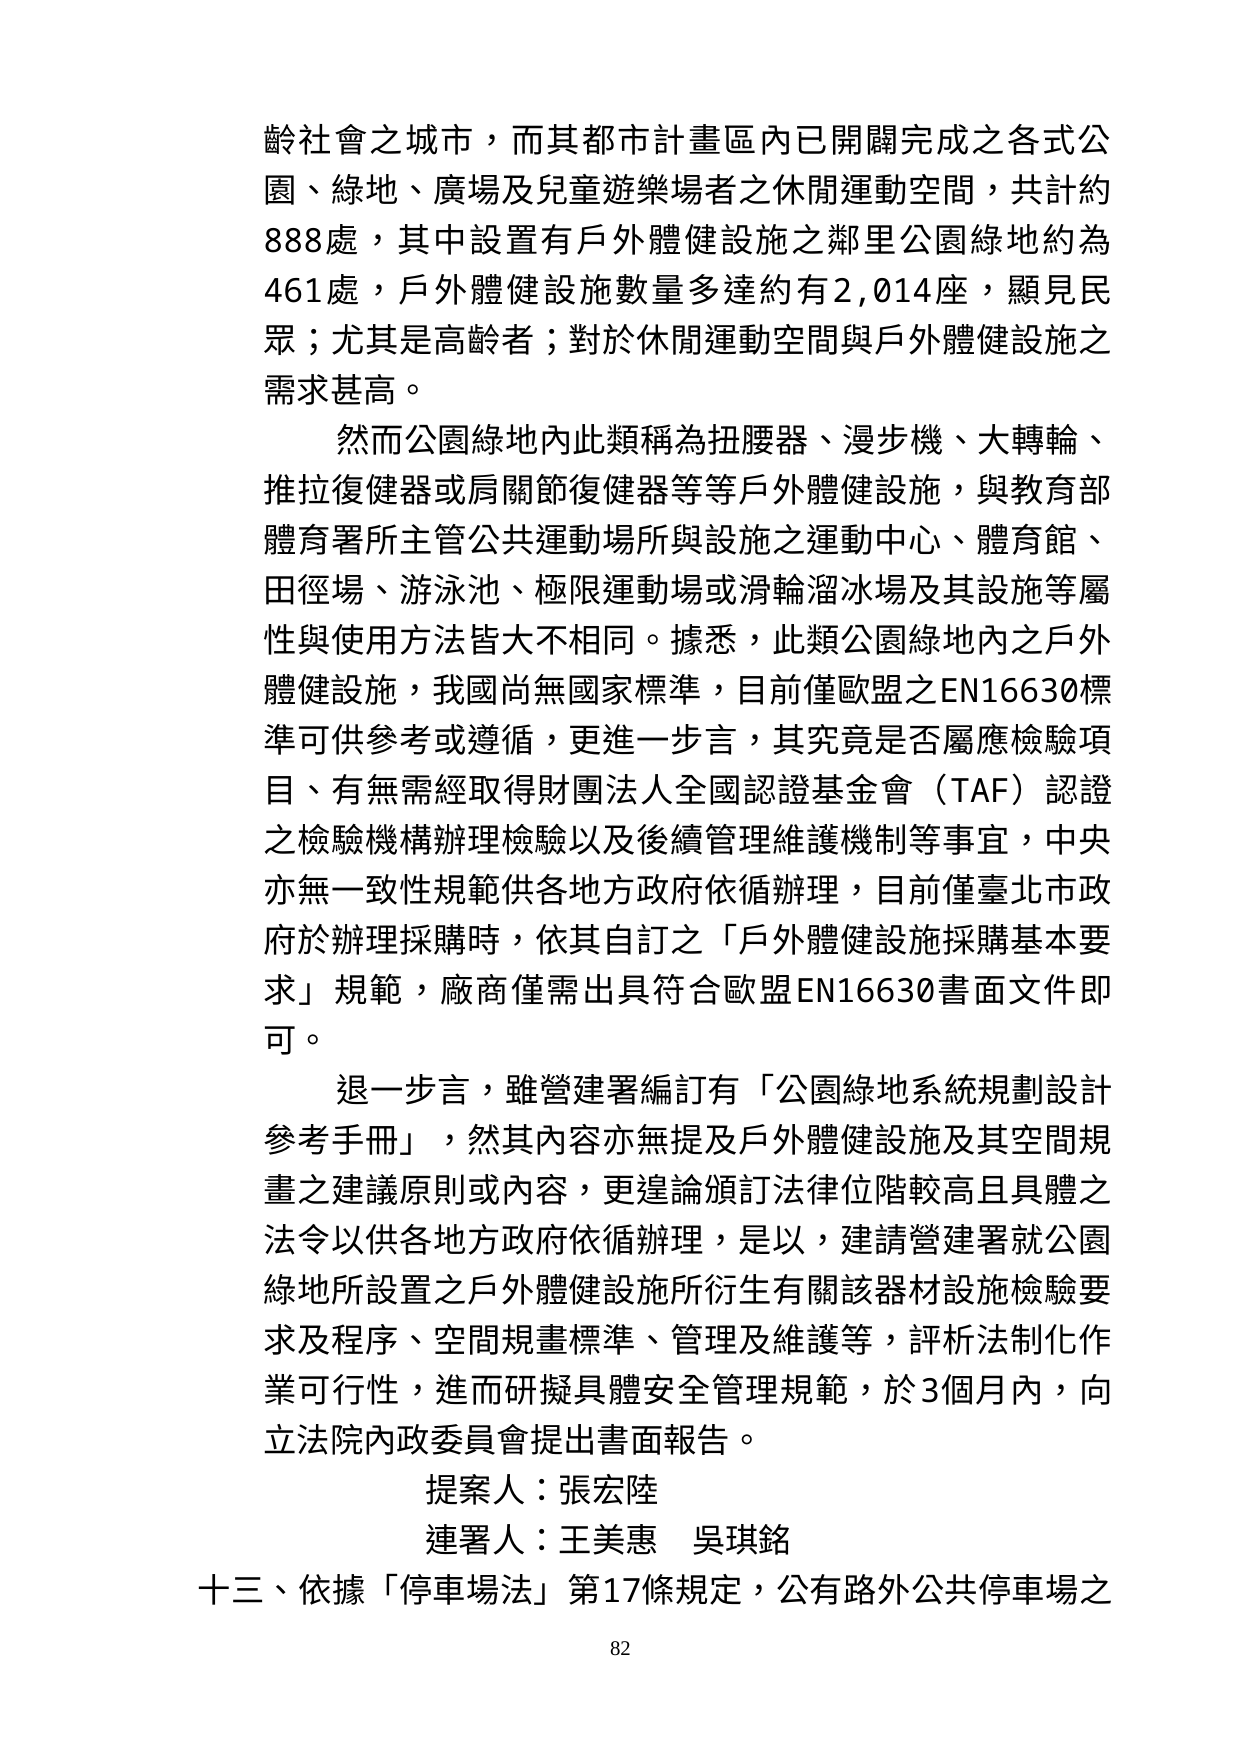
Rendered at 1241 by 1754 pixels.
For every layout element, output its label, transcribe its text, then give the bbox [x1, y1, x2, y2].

text 然而公園綠地內此類稱為扭腰器、漫步機、大轉輪、推拉復健器或肩關節復健器等等戶外體健設施，與教育部體育署所主管公共運動場所與設施之運動中心、體育館、田徑場、游泳池、極限運動場或滑輪溜冰場及其設施等屬性與使用方法皆大不相同。據悉，此類公園綠地內之戶外體健設施，我國尚無國家標準，目前僅歐盟之EN16630標準可供參考或遵循，更進一步言，其究竟是否屬應檢驗項目、有無需經取得財團法人全國認證基金會（TAF）認證之檢驗機構辦理檢驗以及後續管理維護機制等事宜，中央亦無一致性規範供各地方政府依循辦理，目前僅臺北市政府於辦理採購時，依其自訂之「戶外體健設施採購基本要求」規範，廠商僅需出具符合歐盟EN16630書面文件即可。 [263, 412, 1113, 1062]
text 提案人：張宏陸 [425, 1462, 1113, 1512]
text 十三、依據「停車場法」第17條規定，公有路外公共停車場之 [130, 1562, 1113, 1612]
text 齡社會之城市，而其都市計畫區內已開闢完成之各式公園、綠地、廣場及兒童遊樂場者之休閒運動空間，共計約888處，其中設置有戶外體健設施之鄰里公園綠地約為461處，戶外體健設施數量多達約有2,014座，顯見民眾；尤其是高齡者；對於休閒運動空間與戶外體健設施之需求甚高。 [263, 112, 1113, 412]
text 連署人：王美惠 吳琪銘 [425, 1512, 1113, 1562]
text 退一步言，雖營建署編訂有「公園綠地系統規劃設計參考手冊」，然其內容亦無提及戶外體健設施及其空間規畫之建議原則或內容，更遑論頒訂法律位階較高且具體之法令以供各地方政府依循辦理，是以，建請營建署就公園綠地所設置之戶外體健設施所衍生有關該器材設施檢驗要求及程序、空間規畫標準、管理及維護等，評析法制化作業可行性，進而研擬具體安全管理規範，於3個月內，向立法院內政委員會提出書面報告。 [263, 1062, 1113, 1462]
